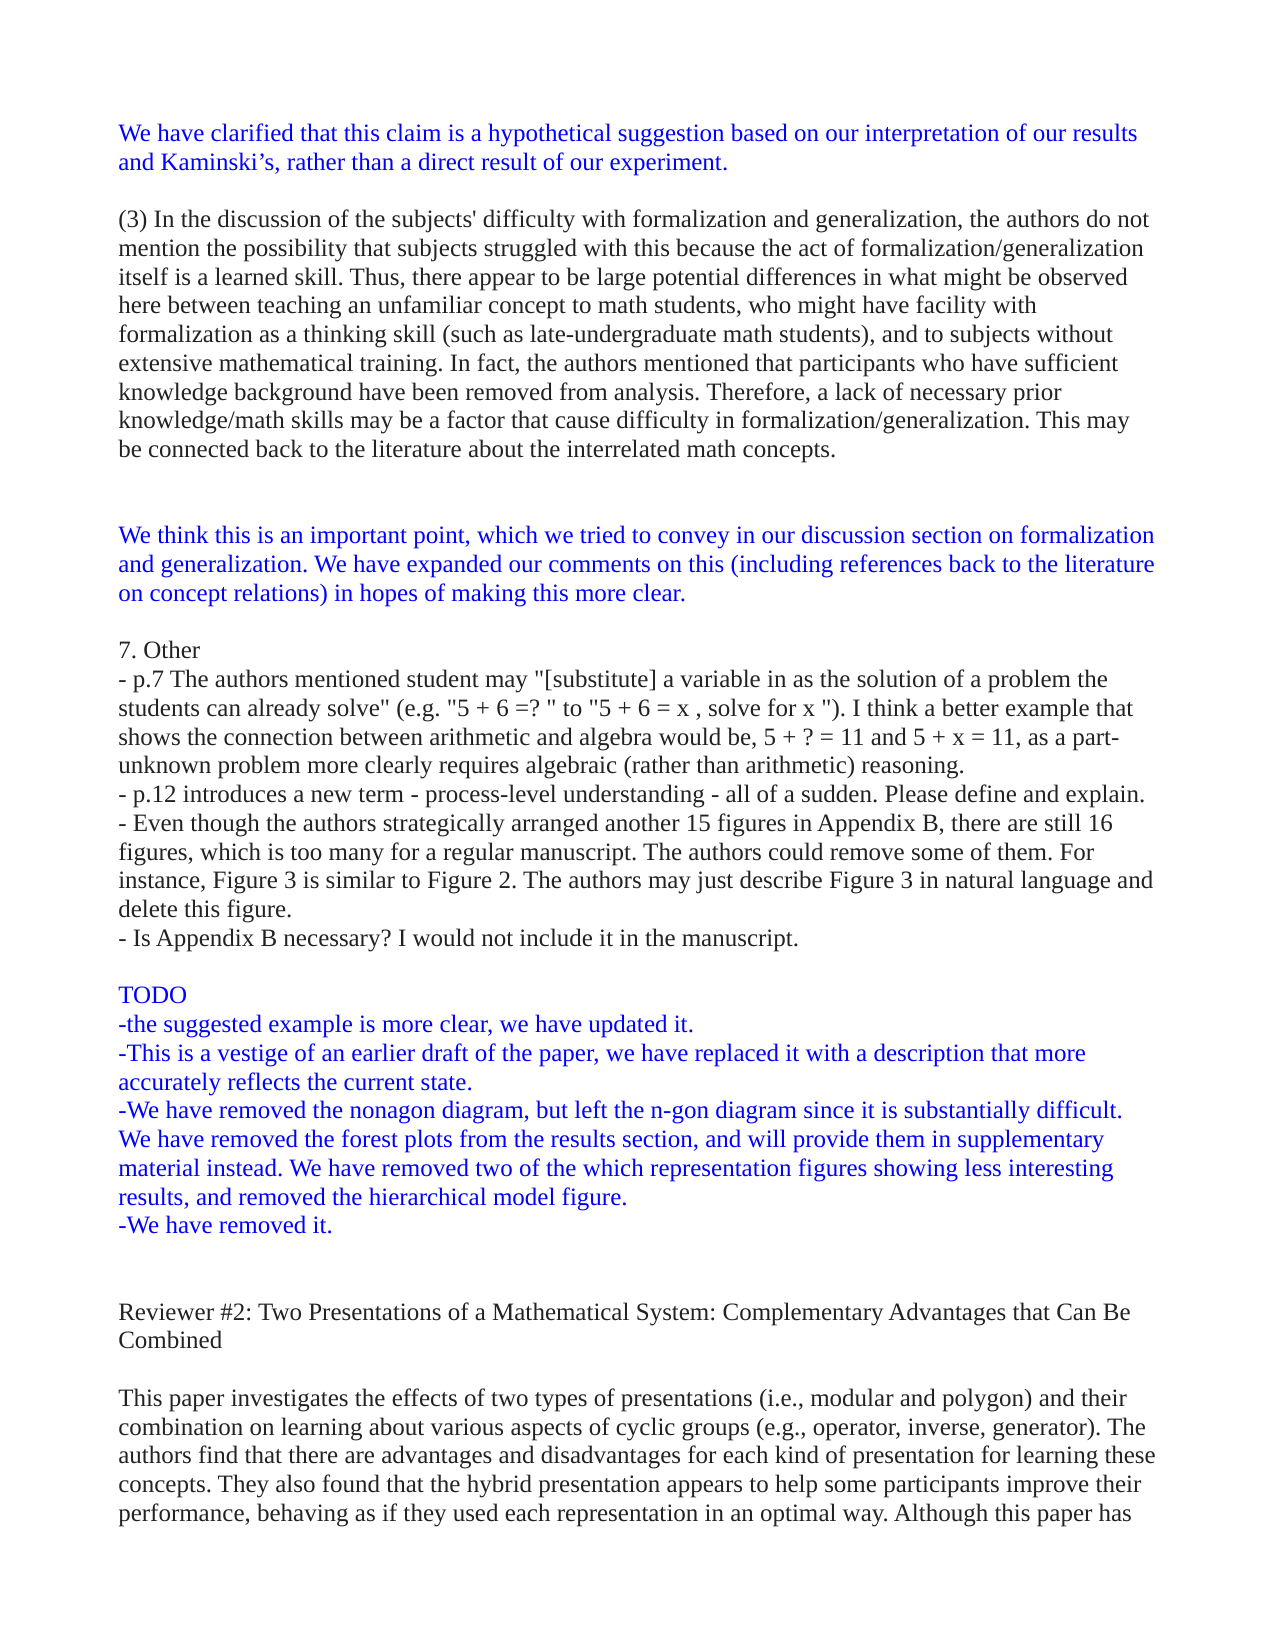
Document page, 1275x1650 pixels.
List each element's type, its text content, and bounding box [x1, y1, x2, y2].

text -We have removed the nonagon diagram, but left the n-gon diagram since it is substantially difficult. We have removed the forest plots from the results section, and will provide them in supplementary material instead. We have removed two of the which representation figures showing less interesting results, and removed the hierarchical model figure. [118, 1096, 1157, 1211]
text We have clarified that this claim is a hypothetical suggestion based on our interpretation of our results and Kaminski’s, rather than a direct result of our experiment. [118, 118, 1157, 176]
text -We have removed it. Reviewer #2: Two Presentations of a Mathematical System: Complementary Advantages that Can Be Combined This paper investigates the effects of two types of presentations (i.e., modular and polygon) and their combination on learning about various aspects of cyclic groups (e.g., operator, inverse, generator). The authors find that there are advantages and disadvantages for each kind of presentation for learning these concepts. They also found that the hybrid presentation appears to help some participants improve their performance, behaving as if they used each representation in an optimal way. Although this paper has [118, 1211, 1157, 1527]
text (3) In the discussion of the subjects' difficulty with formalization and generalization, the authors do not mention the possibility that subjects struggled with this because the act of formalization/generalization itself is a learned skill. Thus, there appear to be large potential differences in what might be observed here between teaching an unfamiliar concept to math students, who might have facility with formalization as a thinking skill (such as late-undergraduate math students), and to subjects without extensive mathematical training. In fact, the authors mentioned that participants who have sufficient knowledge background have been removed from analysis. Therefore, a lack of necessary prior knowledge/math skills may be a factor that cause difficulty in formalization/generalization. This may be connected back to the literature about the interrelated math concepts. [118, 204, 1157, 463]
text -This is a vestige of an earlier draft of the paper, we have replaced it with a description that more accurately reflects the current state. [118, 1038, 1157, 1096]
text -the suggested example is more clear, we have updated it. [118, 1009, 1157, 1038]
text We think this is an important point, which we tried to convey in our discussion section on formalization and generalization. We have expanded our comments on this (including references back to the literature on concept relations) in hopes of making this more clear. 7. Other - p.7 The authors mentioned student may "[substitute] a variable in as the solution of a problem the students can already solve" (e.g. "5 + 6 =? " to "5 + 6 = x , solve for x "). I think a better example that shows the connection between arithmetic and algebra would be, 5 + ? = 11 and 5 + x = 11, as a part-unknown problem more clearly requires algebraic (rather than arithmetic) reasoning. - p.12 introduces a new term - process-level understanding - all of a sudden. Please define and explain. - Even though the authors strategically arranged another 15 figures in Appendix B, there are still 16 figures, which is too many for a regular manuscript. The authors could remove some of them. For instance, Figure 3 is similar to Figure 2. The authors may just describe Figure 3 in natural language and delete this figure. - Is Appendix B necessary? I would not include it in the manuscript. TODO [118, 521, 1157, 1009]
